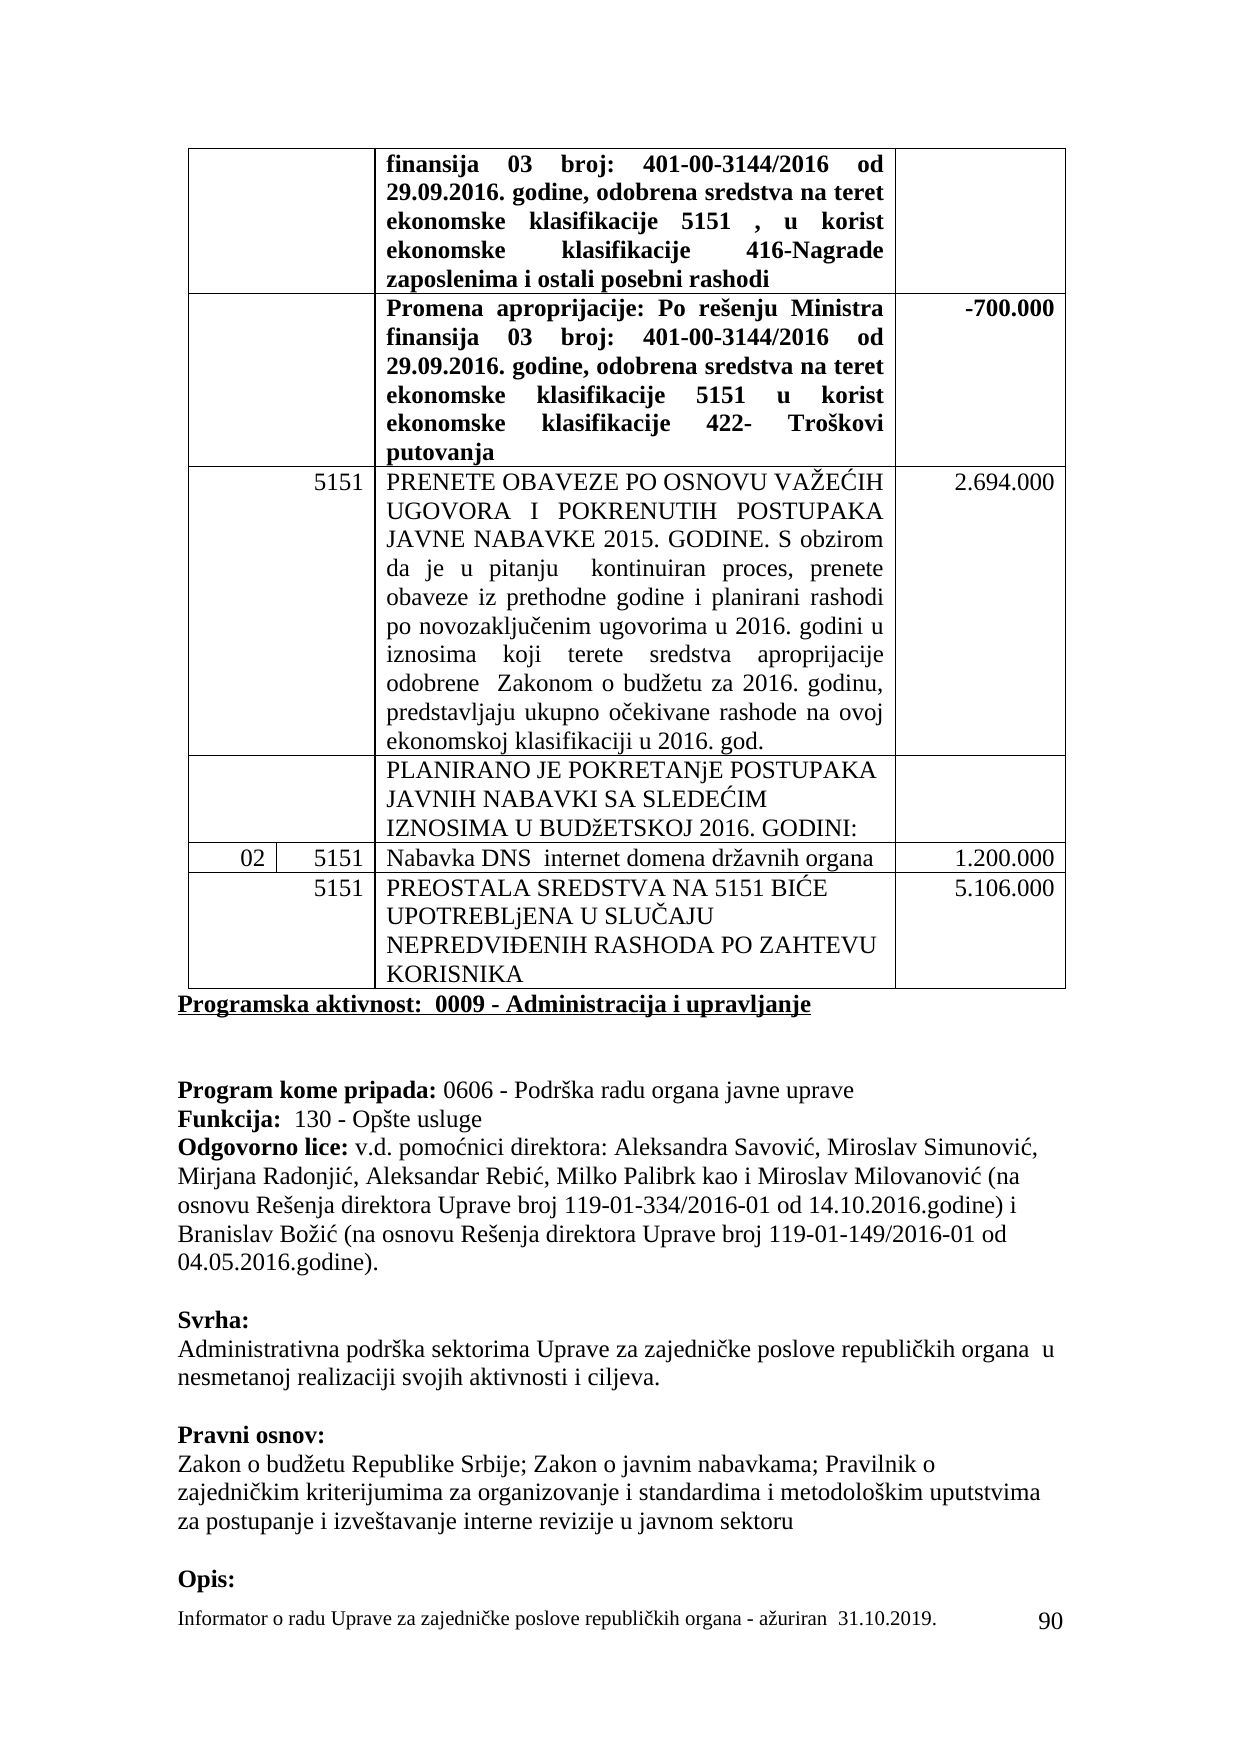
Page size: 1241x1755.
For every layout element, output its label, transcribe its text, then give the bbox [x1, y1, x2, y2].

table_cell [896, 756, 1065, 842]
table_cell 5151 [189, 467, 374, 754]
text Programska aktivnost: 0009 - Administracija i upravlјanje [177, 989, 1063, 1017]
table_cell -700.000 [896, 294, 1065, 466]
table_cell 5151 [189, 873, 374, 988]
text Program kome pripada: 0606 - Podrška radu organa javne uprave Funkcija: 130 - Opšte usluge Odgovorno lice: v.d. pomoćnici direktora: Aleksandra Savović, Miroslav Simunović, Mirjana Radonjić, Aleksandar Rebić, Milko Palibrk kao i Miroslav Milovanović (na osnovu Rešenja direktora Uprave broj 119-01-334/2016-01 od 14.10.2016.godine) i Branislav Božić (na osnovu Rešenja direktora Uprave broj 119-01-149/2016-01 od 04.05.2016.godine). [177, 1046, 1063, 1276]
table_cell Promena aproprijacije: Po rešenju Ministra finansija 03 broj: 401-00-3144/2016 od 29.09.2016. godine, odobrena sredstva na teret ekonomske klasifikacije 5151 u korist ekonomske klasifikacije 422- Troškovi putovanja [376, 294, 895, 466]
table_cell [189, 149, 374, 292]
table_cell [189, 756, 374, 842]
table_cell finansija 03 broj: 401-00-3144/2016 od 29.09.2016. godine, odobrena sredstva na teret ekonomske klasifikacije 5151 , u korist ekonomske klasifikacije 416-Nagrade zaposlenima i ostali posebni rashodi [376, 149, 895, 292]
table_cell 5151 [277, 843, 374, 872]
table_cell 1.200.000 [896, 843, 1065, 872]
table_cell 2.694.000 [896, 467, 1065, 754]
text Pravni osnov: Zakon o budžetu Republike Srbije; Zakon o javnim nabavkama; Pravilnik o zajedničkim kriterijumima za organizovanje i standardima i metodološkim uputstvima za postupanje i izveštavanje interne revizije u javnom sektoru [177, 1391, 1063, 1535]
text Svrha: Administrativna podrška sektorima Uprave za zajedničke poslove republičkih organa u nesmetanoj realizaciji svojih aktivnosti i cilјeva. [177, 1305, 1063, 1391]
table_cell 02 [189, 843, 276, 872]
table_cell PREOSTALA SREDSTVA NA 5151 BIĆE UPOTREBLjENA U SLUČAJU NEPREDVIĐENIH RASHODA PO ZAHTEVU KORISNIKA [376, 873, 895, 988]
table_cell 5.106.000 [896, 873, 1065, 988]
table_cell PLANIRANO JE POKRETANјE POSTUPAKA JAVNIH NABAVKI SA SLEDEĆIM IZNOSIMA U BUDžETSKOJ 2016. GODINI: [376, 756, 895, 842]
table_cell PRENETE OBAVEZE PO OSNOVU VAŽEĆIH UGOVORA I POKRENUTIH POSTUPAKA JAVNE NABAVKE 2015. GODINE. S obzirom da je u pitanju kontinuiran proces, prenete obaveze iz prethodne godine i planirani rashodi po novozaklјučenim ugovorima u 2016. godini u iznosima koji terete sredstva aproprijacije odobrene Zakonom o budžetu za 2016. godinu, predstavlјaju ukupno očekivane rashode na ovoj ekonomskoj klasifikaciji u 2016. god. [376, 467, 895, 754]
table_cell Nabavka DNS internet domena državnih organa [376, 843, 895, 872]
text Opis: [177, 1535, 1063, 1592]
table_cell [189, 294, 374, 466]
table_cell [896, 149, 1065, 292]
